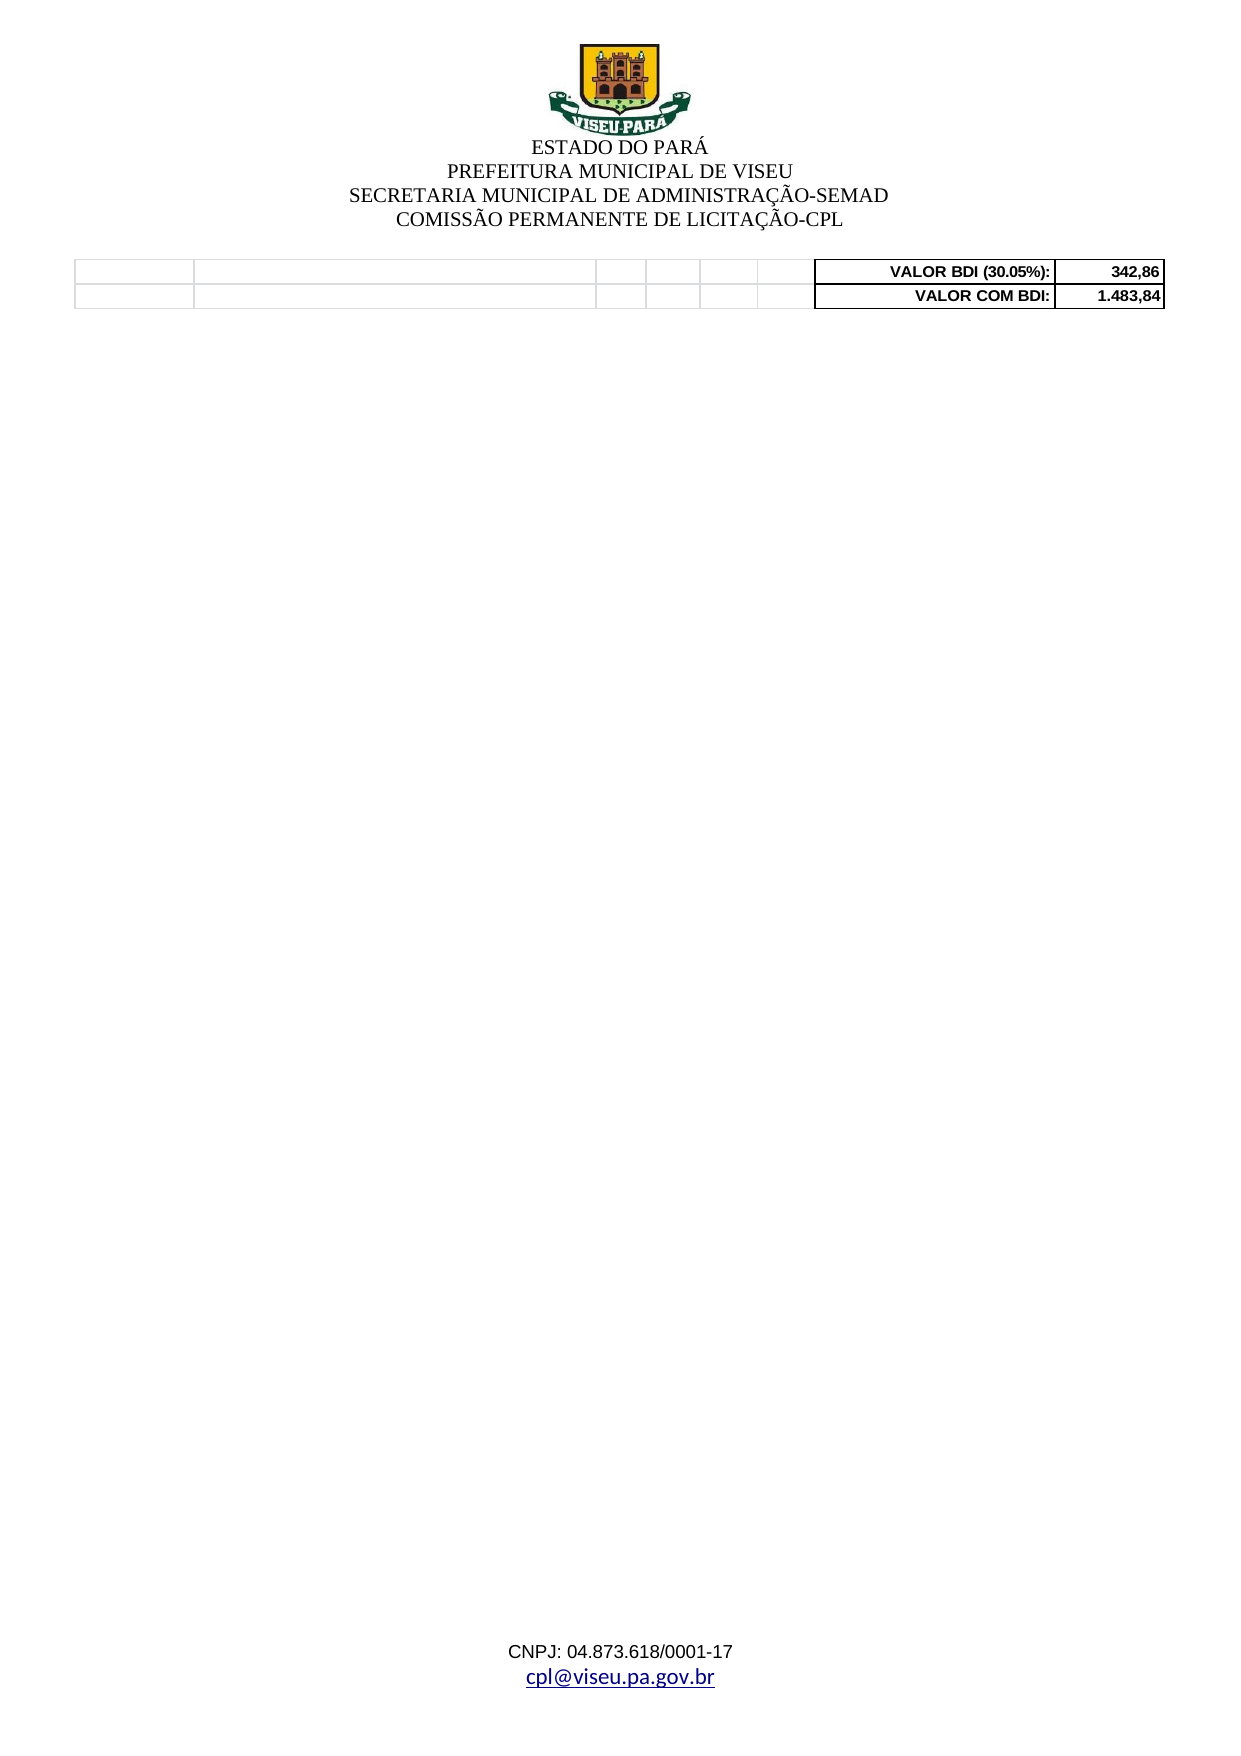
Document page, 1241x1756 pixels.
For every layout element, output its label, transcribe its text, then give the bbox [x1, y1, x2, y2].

table_cell [76, 285, 193, 308]
table_cell [758, 285, 814, 308]
table_cell 1.483,84 [1056, 285, 1163, 308]
table_cell VALOR COM BDI: [816, 285, 1054, 308]
table_cell [701, 260, 757, 283]
table_cell 342,86 [1056, 260, 1163, 283]
table_cell [597, 285, 645, 308]
table_cell [701, 285, 757, 308]
table_cell VALOR BDI (30.05%): [816, 260, 1054, 283]
table_cell [76, 260, 193, 283]
table_cell [195, 285, 595, 308]
table_cell [597, 260, 645, 283]
table_cell [647, 285, 699, 308]
table_cell [195, 260, 595, 283]
table_cell [758, 260, 814, 283]
table_cell [647, 260, 699, 283]
